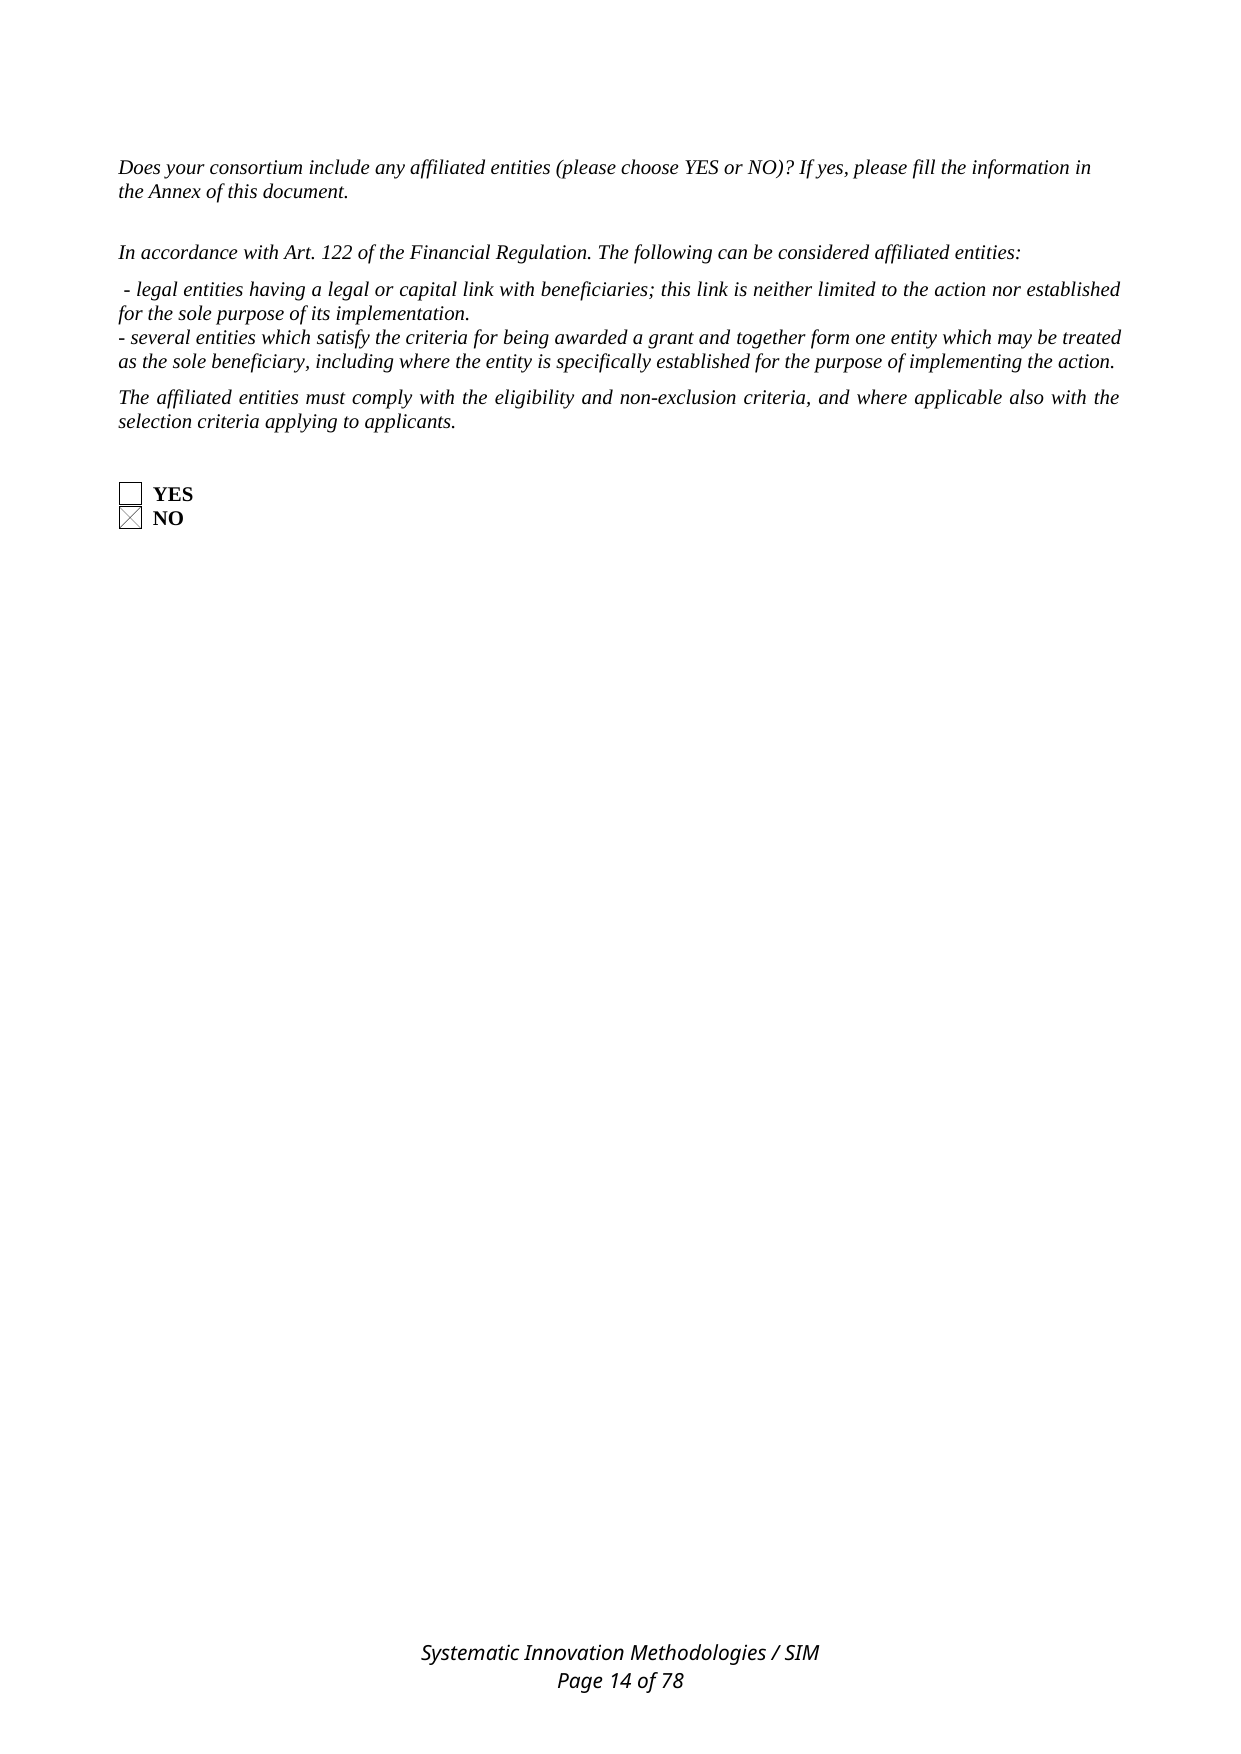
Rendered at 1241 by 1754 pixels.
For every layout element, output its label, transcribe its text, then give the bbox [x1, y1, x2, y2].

text NO [142, 506, 1122, 529]
text - several entities which satisfy the criteria for being awarded a grant and together form one entity which may be treated as the sole beneficiary, including where the entity is specifically established for the purpose of implementing the action. [118, 324, 1122, 373]
text [121, 507, 139, 516]
text YES [118, 481, 1122, 506]
text - legal entities having a legal or capital link with beneficiaries; this link is neither limited to the action nor established for the sole purpose of its implementation. [118, 276, 1122, 324]
text [121, 519, 139, 528]
text [131, 508, 141, 527]
text In accordance with Art. 122 of the Financial Regulation. The following can be considered affiliated entities: [118, 240, 1122, 264]
text Does your consortium include any affiliated entities (please choose YES or NO)? If yes, please fill the information in the Annex of this document. [118, 155, 1122, 203]
text [120, 509, 129, 526]
text The affiliated entities must comply with the eligibility and non-exclusion criteria, and where applicable also with the selection criteria applying to applicants. [118, 385, 1122, 433]
